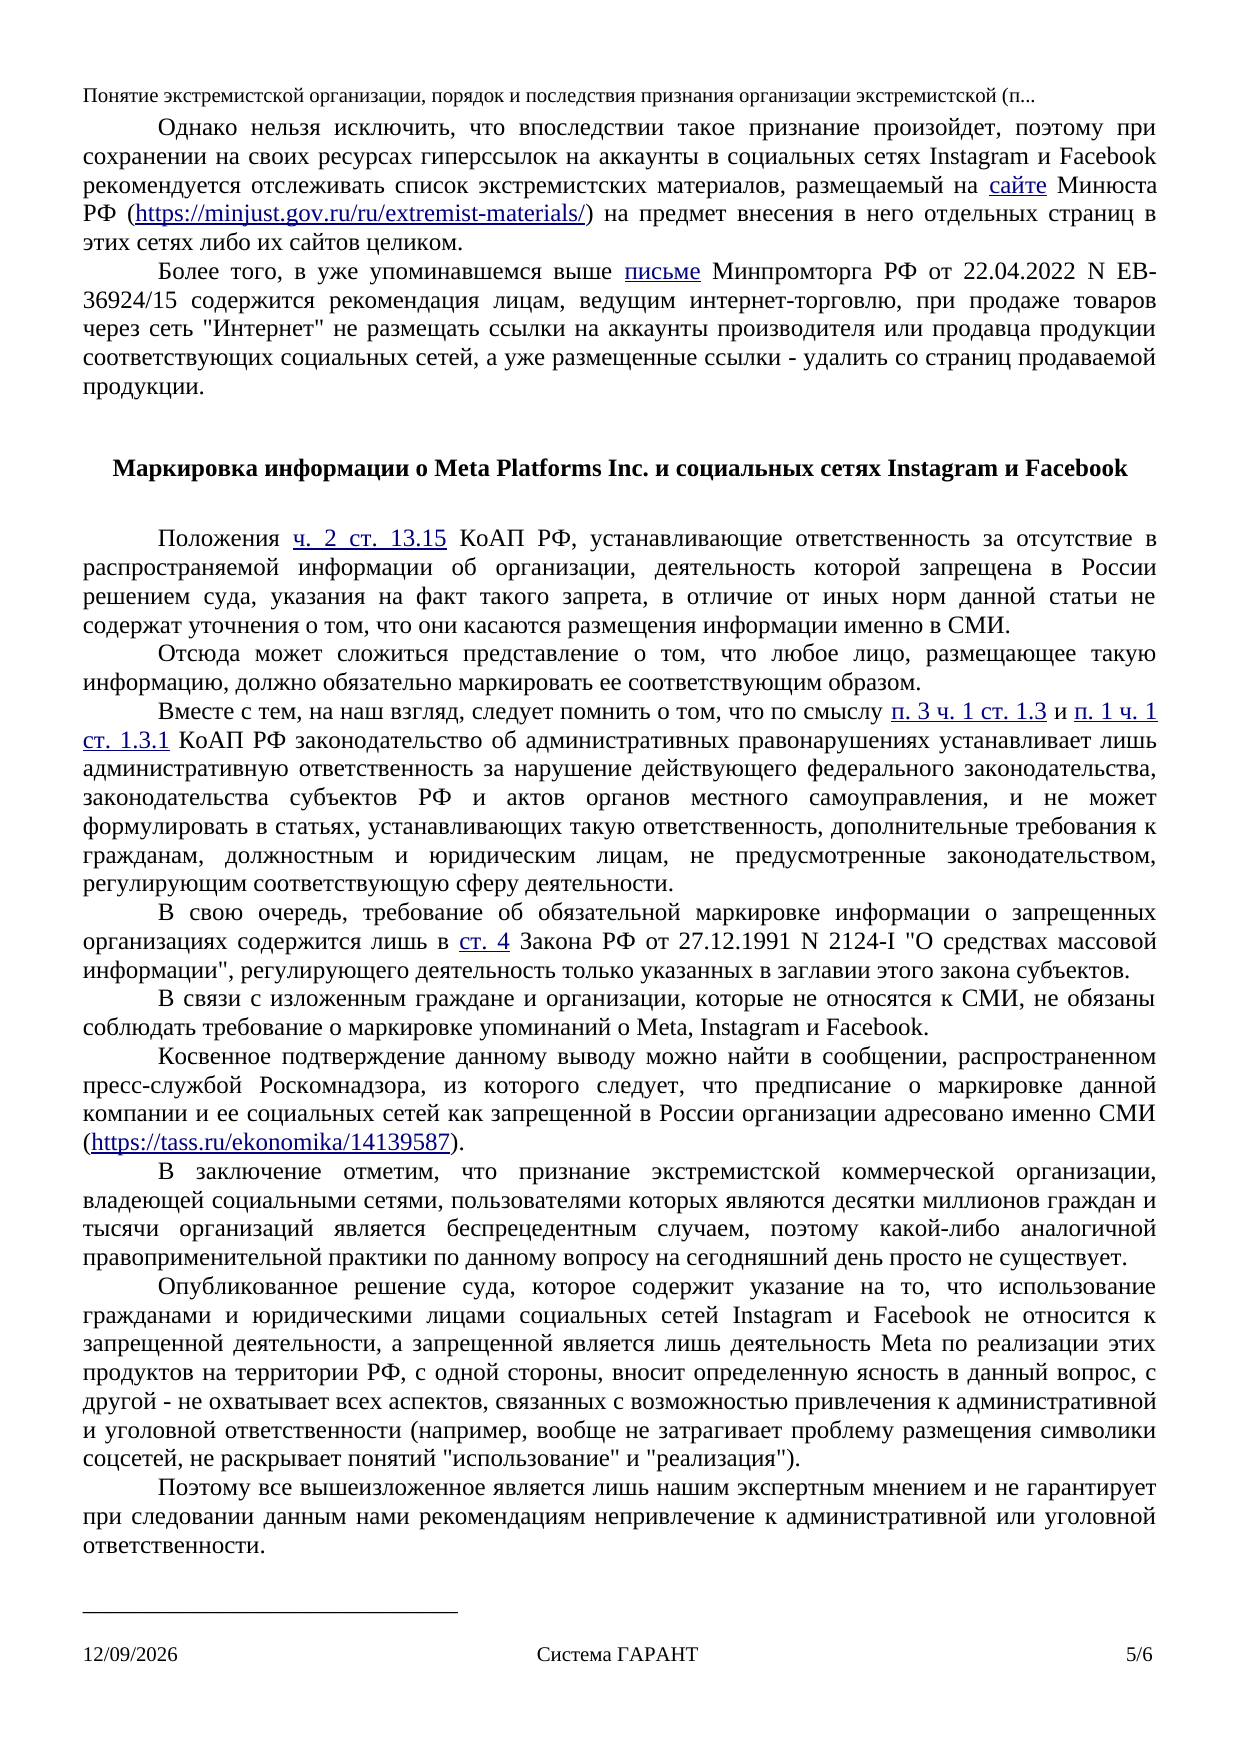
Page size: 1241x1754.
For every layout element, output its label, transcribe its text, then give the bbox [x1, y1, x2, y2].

text Однако нельзя исключить, что впоследствии такое признание произойдет, поэтому при сохранении на своих ресурсах гиперссылок на аккаунты в социальных сетях Instagram и Facebook рекомендуется отслеживать список экстремистских материалов, размещаемый на сайте Минюста РФ (https://minjust.gov.ru/ru/extremist-materials/) на предмет внесения в него отдельных страниц в этих сетях либо их сайтов целиком. [83, 112, 1157, 256]
text В заключение отметим, что признание экстремистской коммерческой организации, владеющей социальными сетями, пользователями которых являются десятки миллионов граждан и тысячи организаций является беспрецедентным случаем, поэтому какой-либо аналогичной правоприменительной практики по данному вопросу на сегодняшний день просто не существует. [83, 1156, 1157, 1271]
text В связи с изложенным граждане и организации, которые не относятся к СМИ, не обязаны соблюдать требование о маркировке упоминаний о Meta, Instagram и Facebook. [83, 983, 1157, 1041]
text Отсюда может сложиться представление о том, что любое лицо, размещающее такую информацию, должно обязательно маркировать ее соответствующим образом. [83, 638, 1157, 696]
text Положения ч. 2 ст. 13.15 КоАП РФ, устанавливающие ответственность за отсутствие в распространяемой информации об организации, деятельность которой запрещена в России решением суда, указания на факт такого запрета, в отличие от иных норм данной статьи не содержат уточнения о том, что они касаются размещения информации именно в СМИ. [83, 523, 1157, 638]
text В свою очередь, требование об обязательной маркировке информации о запрещенных организациях содержится лишь в ст. 4 Закона РФ от 27.12.1991 N 2124-I "О средствах массовой информации", регулирующего деятельность только указанных в заглавии этого закона субъектов. [83, 897, 1157, 983]
text Поэтому все вышеизложенное является лишь нашим экспертным мнением и не гарантирует при следовании данным нами рекомендациям непривлечение к административной или уголовной ответственности. [83, 1472, 1157, 1558]
text Вместе с тем, на наш взгляд, следует помнить о том, что по смыслу п. 3 ч. 1 ст. 1.3 и п. 1 ч. 1 ст. 1.3.1 КоАП РФ законодательство об административных правонарушениях устанавливает лишь административную ответственность за нарушение действующего федерального законодательства, законодательства субъектов РФ и актов органов местного самоуправления, и не может формулировать в статьях, устанавливающих такую ответственность, дополнительные требования к гражданам, должностным и юридическим лицам, не предусмотренные законодательством, регулирующим соответствующую сферу деятельности. [83, 696, 1157, 897]
text Опубликованное решение суда, которое содержит указание на то, что использование гражданами и юридическими лицами социальных сетей Instagram и Facebook не относится к запрещенной деятельности, а запрещенной является лишь деятельность Meta по реализации этих продуктов на территории РФ, с одной стороны, вносит определенную ясность в данный вопрос, с другой - не охватывает всех аспектов, связанных с возможностью привлечения к административной и уголовной ответственности (например, вообще не затрагивает проблему размещения символики соцсетей, не раскрывает понятий "использование" и "реализация"). [83, 1271, 1157, 1472]
text ______________________________ [83, 1587, 1157, 1616]
subtitle Маркировка информации о Meta Platforms Inc. и социальных сетях Instagram и Facebook [83, 453, 1157, 482]
text Более того, в уже упоминавшемся выше письме Минпромторга РФ от 22.04.2022 N ЕВ-36924/15 содержится рекомендация лицам, ведущим интернет-торговлю, при продаже товаров через сеть "Интернет" не размещать ссылки на аккаунты производителя или продавца продукции соответствующих социальных сетей, а уже размещенные ссылки - удалить со страниц продаваемой продукции. [83, 256, 1157, 400]
text Косвенное подтверждение данному выводу можно найти в сообщении, распространенном пресс-службой Роскомнадзора, из которого следует, что предписание о маркировке данной компании и ее социальных сетей как запрещенной в России организации адресовано именно СМИ (https://tass.ru/ekonomika/14139587). [83, 1041, 1157, 1156]
